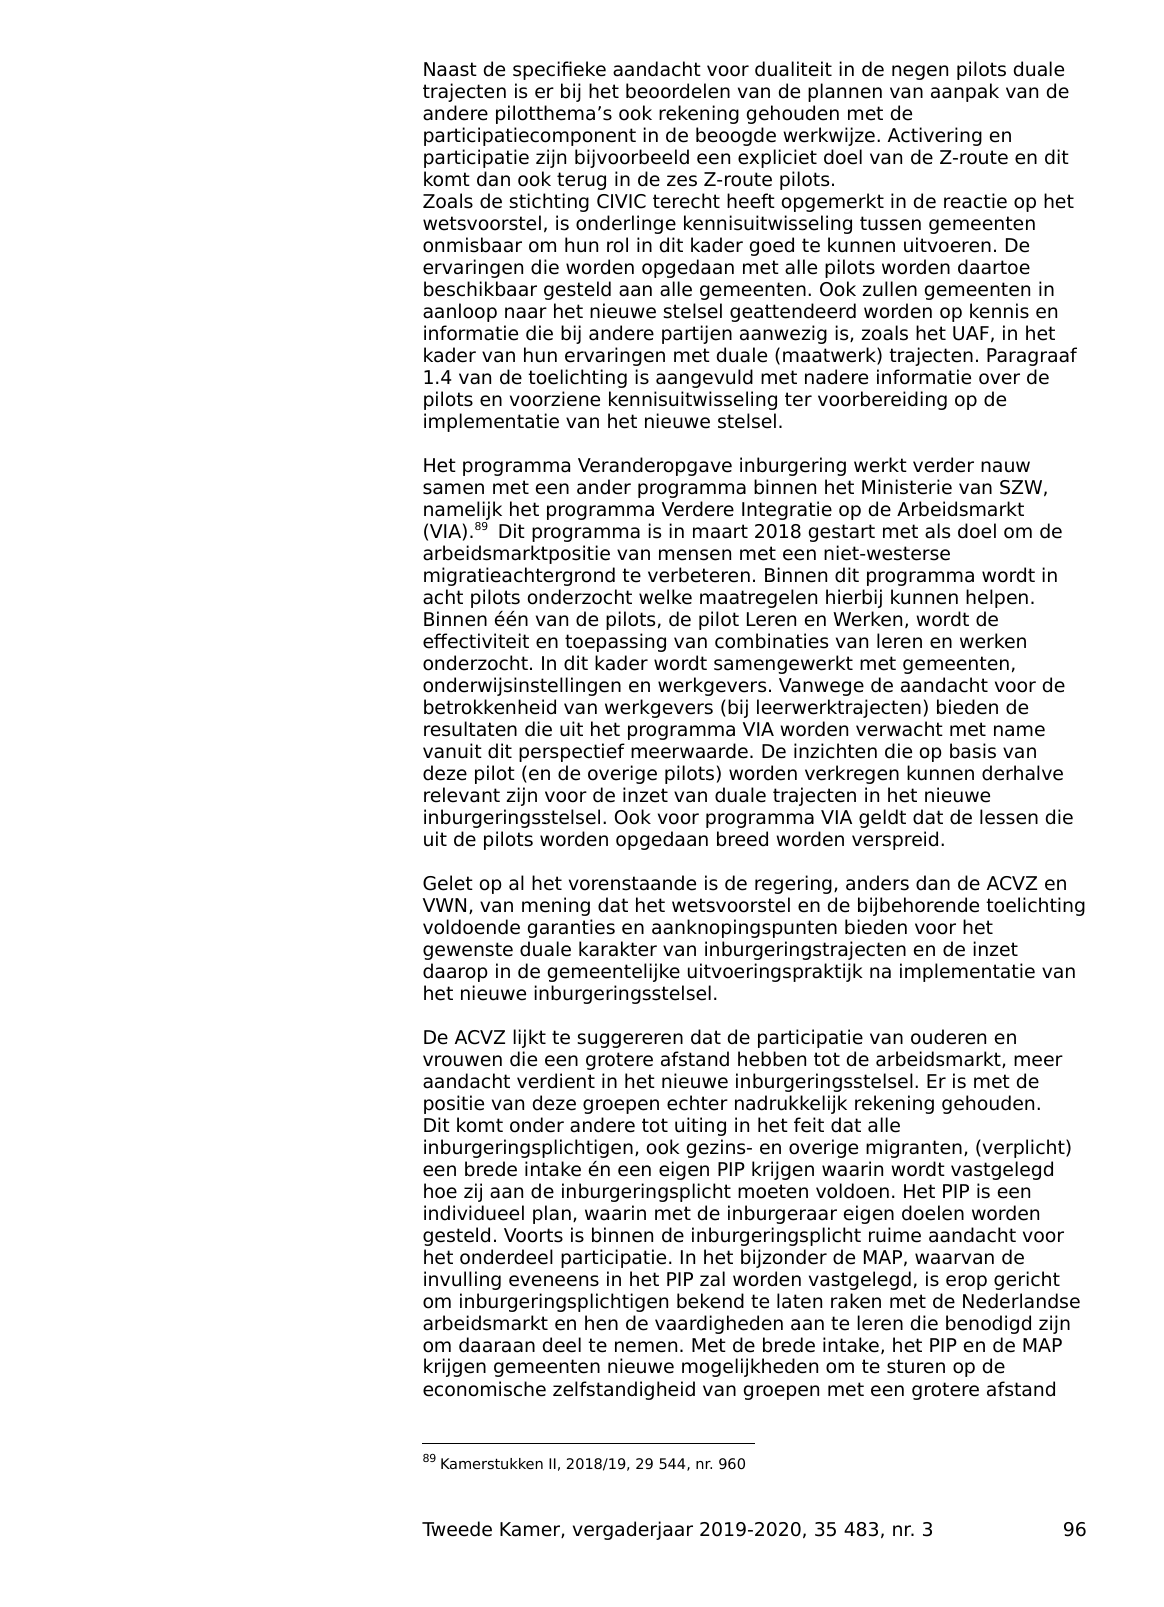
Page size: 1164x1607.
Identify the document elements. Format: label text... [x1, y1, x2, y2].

text De ACVZ lijkt te suggereren dat de participatie van ouderen en vrouwen die een grotere afstand hebben tot de arbeidsmarkt, meer aandacht verdient in het nieuwe inburgeringsstelsel. Er is met de positie van deze groepen echter nadrukkelijk rekening gehouden. [422, 1027, 1087, 1115]
text Gelet op al het vorenstaande is de regering, anders dan de ACVZ en VWN, van mening dat het wetsvoorstel en de bijbehorende toelichting voldoende garanties en aanknopingspunten bieden voor het gewenste duale karakter van inburgeringstrajecten en de inzet daarop in de gemeentelijke uitvoeringspraktijk na implementatie van het nieuwe inburgeringsstelsel. [422, 873, 1087, 1004]
text Dit komt onder andere tot uiting in het feit dat alle inburgeringsplichtigen, ook gezins- en overige migranten, (verplicht) een brede intake én een eigen PIP krijgen waarin wordt vastgelegd hoe zij aan de inburgeringsplicht moeten voldoen. Het PIP is een individueel plan, waarin met de inburgeraar eigen doelen worden gesteld. Voorts is binnen de inburgeringsplicht ruime aandacht voor het onderdeel participatie. In het bijzonder de MAP, waarvan de invulling eveneens in het PIP zal worden vastgelegd, is erop gericht om inburgeringsplichtigen bekend te laten raken met de Nederlandse arbeidsmarkt en hen de vaardigheden aan te leren die benodigd zijn om daaraan deel te nemen. Met de brede intake, het PIP en de MAP krijgen gemeenten nieuwe mogelijkheden om te sturen op de economische zelfstandigheid van groepen met een grotere afstand [422, 1115, 1087, 1400]
text Het programma Veranderopgave inburgering werkt verder nauw samen met een ander programma binnen het Ministerie van SZW, namelijk het programma Verdere Integratie op de Arbeidsmarkt (VIA). Dit programma is in maart 2018 gestart met als doel om de arbeidsmarktpositie van mensen met een niet-westerse migratieachtergrond te verbeteren. Binnen dit programma wordt in acht pilots onderzocht welke maatregelen hierbij kunnen helpen. Binnen één van de pilots, de pilot Leren en Werken, wordt de effectiviteit en toepassing van combinaties van leren en werken onderzocht. In dit kader wordt samengewerkt met gemeenten, onderwijsinstellingen en werkgevers. Vanwege de aandacht voor de betrokkenheid van werkgevers (bij leerwerktrajecten) bieden de resultaten die uit het programma VIA worden verwacht met name vanuit dit perspectief meerwaarde. De inzichten die op basis van deze pilot (en de overige pilots) worden verkregen kunnen derhalve relevant zijn voor de inzet van duale trajecten in het nieuwe inburgeringsstelsel. Ook voor programma VIA geldt dat de lessen die uit de pilots worden opgedaan breed worden verspreid. [422, 455, 1087, 851]
text Zoals de stichting CIVIC terecht heeft opgemerkt in de reactie op het wetsvoorstel, is onderlinge kennisuitwisseling tussen gemeenten onmisbaar om hun rol in dit kader goed te kunnen uitvoeren. De ervaringen die worden opgedaan met alle pilots worden daartoe beschikbaar gesteld aan alle gemeenten. Ook zullen gemeenten in aanloop naar het nieuwe stelsel geattendeerd worden op kennis en informatie die bij andere partijen aanwezig is, zoals het UAF, in het kader van hun ervaringen met duale (maatwerk) trajecten. Paragraaf 1.4 van de toelichting is aangevuld met nadere informatie over de pilots en voorziene kennisuitwisseling ter voorbereiding op de implementatie van het nieuwe stelsel. [422, 191, 1087, 433]
text Naast de specifieke aandacht voor dualiteit in de negen pilots duale trajecten is er bij het beoordelen van de plannen van aanpak van de andere pilotthema’s ook rekening gehouden met de participatiecomponent in de beoogde werkwijze. Activering en participatie zijn bijvoorbeeld een expliciet doel van de Z-route en dit komt dan ook terug in de zes Z-route pilots. [422, 59, 1087, 191]
text Kamerstukken II, 2018/19, 29 544, nr. 960 [422, 1452, 1087, 1474]
